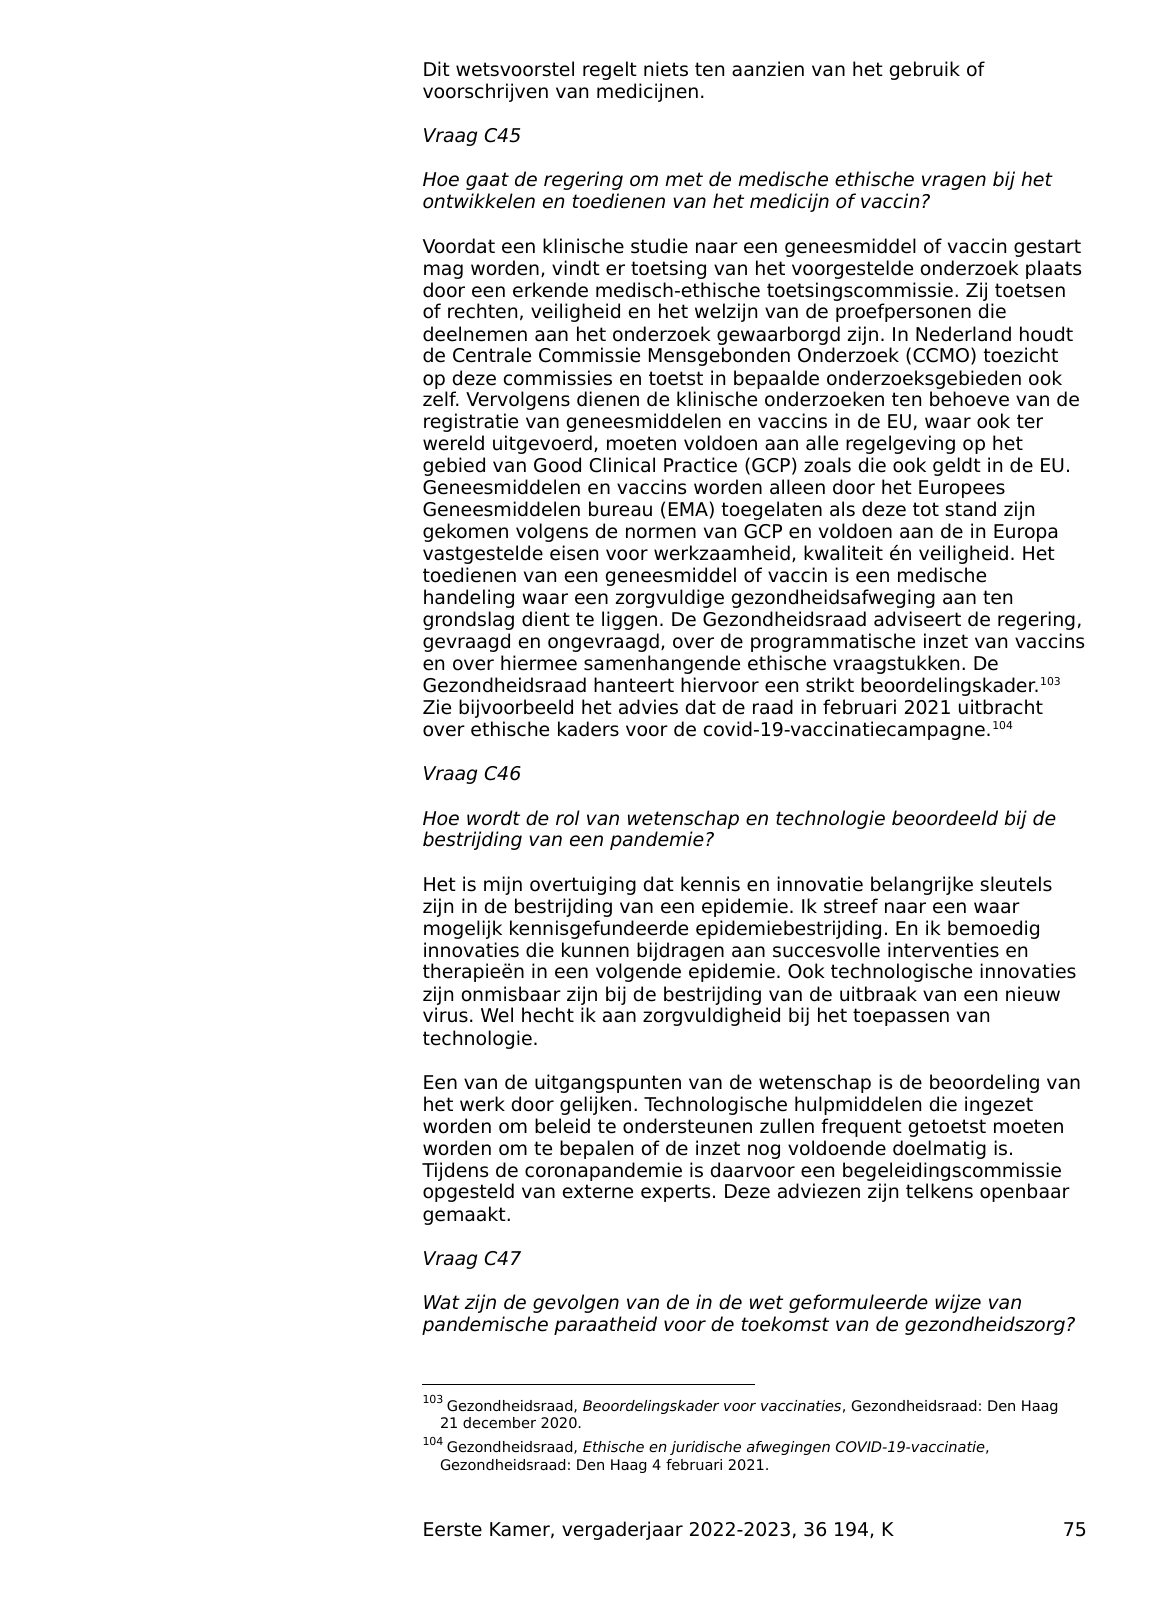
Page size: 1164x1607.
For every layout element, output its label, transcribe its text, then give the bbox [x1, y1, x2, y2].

subtitle Vraag C46 [422, 763, 1087, 785]
text Hoe gaat de regering om met de medische ethische vragen bij het ontwikkelen en toedienen van het medicijn of vaccin? [422, 169, 1087, 213]
subtitle Vraag C45 [422, 125, 1087, 147]
subtitle Vraag C47 [422, 1248, 1087, 1269]
text Dit wetsvoorstel regelt niets ten aanzien van het gebruik of voorschrijven van medicijnen. [422, 59, 1087, 103]
text Gezondheidsraad, Beoordelingskader voor vaccinaties, Gezondheidsraad: Den Haag 21 december 2020. [422, 1393, 1087, 1432]
text Een van de uitgangspunten van de wetenschap is de beoordeling van het werk door gelijken. Technologische hulpmiddelen die ingezet worden om beleid te ondersteunen zullen frequent getoetst moeten worden om te bepalen of de inzet nog voldoende doelmatig is. Tijdens de coronapandemie is daarvoor een begeleidingscommissie opgesteld van externe experts. Deze adviezen zijn telkens openbaar gemaakt. [422, 1072, 1087, 1225]
text Gezondheidsraad, Ethische en juridische afwegingen COVID-19-vaccinatie, Gezondheidsraad: Den Haag 4 februari 2021. [422, 1435, 1087, 1474]
text Wat zijn de gevolgen van de in de wet geformuleerde wijze van pandemische paraatheid voor de toekomst van de gezondheidszorg? [422, 1292, 1087, 1336]
text Voordat een klinische studie naar een geneesmiddel of vaccin gestart mag worden, vindt er toetsing van het voorgestelde onderzoek plaats door een erkende medisch-ethische toetsingscommissie. Zij toetsen of rechten, veiligheid en het welzijn van de proefpersonen die deelnemen aan het onderzoek gewaarborgd zijn. In Nederland houdt de Centrale Commissie Mensgebonden Onderzoek (CCMO) toezicht op deze commissies en toetst in bepaalde onderzoeksgebieden ook zelf. Vervolgens dienen de klinische onderzoeken ten behoeve van de registratie van geneesmiddelen en vaccins in de EU, waar ook ter wereld uitgevoerd, moeten voldoen aan alle regelgeving op het gebied van Good Clinical Practice (GCP) zoals die ook geldt in de EU. Geneesmiddelen en vaccins worden alleen door het Europees Geneesmiddelen bureau (EMA) toegelaten als deze tot stand zijn gekomen volgens de normen van GCP en voldoen aan de in Europa vastgestelde eisen voor werkzaamheid, kwaliteit én veiligheid. Het toedienen van een geneesmiddel of vaccin is een medische handeling waar een zorgvuldige gezondheidsafweging aan ten grondslag dient te liggen. De Gezondheidsraad adviseert de regering, gevraagd en ongevraagd, over de programmatische inzet van vaccins en over hiermee samenhangende ethische vraagstukken. De Gezondheidsraad hanteert hiervoor een strikt beoordelingskader. Zie bijvoorbeeld het advies dat de raad in februari 2021 uitbracht over ethische kaders voor de covid-19-vaccinatiecampagne. [422, 236, 1087, 741]
text Het is mijn overtuiging dat kennis en innovatie belangrijke sleutels zijn in de bestrijding van een epidemie. Ik streef naar een waar mogelijk kennisgefundeerde epidemiebestrijding. En ik bemoedig innovaties die kunnen bijdragen aan succesvolle interventies en therapieën in een volgende epidemie. Ook technologische innovaties zijn onmisbaar zijn bij de bestrijding van de uitbraak van een nieuw virus. Wel hecht ik aan zorgvuldigheid bij het toepassen van technologie. [422, 873, 1087, 1049]
text Hoe wordt de rol van wetenschap en technologie beoordeeld bij de bestrijding van een pandemie? [422, 807, 1087, 851]
